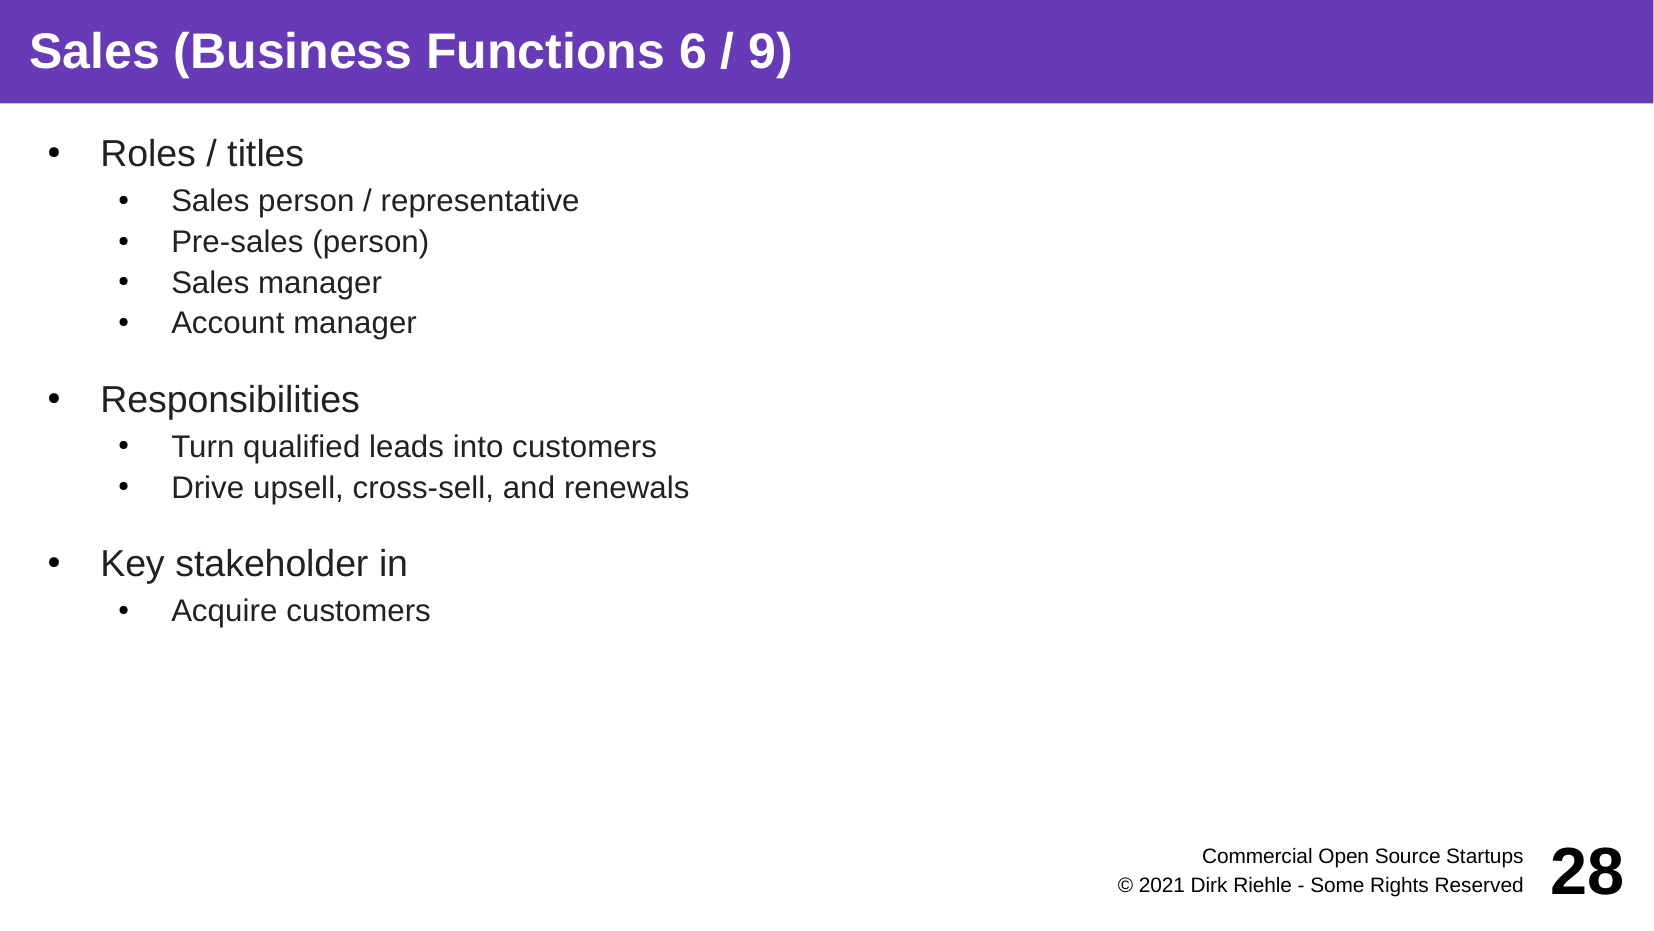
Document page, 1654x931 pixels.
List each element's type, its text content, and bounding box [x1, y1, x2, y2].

list Roles / titles Sales person / representative Pre-sales (person) Sales manager Account manager Responsibilities Turn qualified leads into customers Drive upsell, cross-sell, and renewals Key stakeholder in Acquire customers [29, 132, 1625, 813]
title Sales (Business Functions 6 / 9) [0, 0, 1654, 104]
